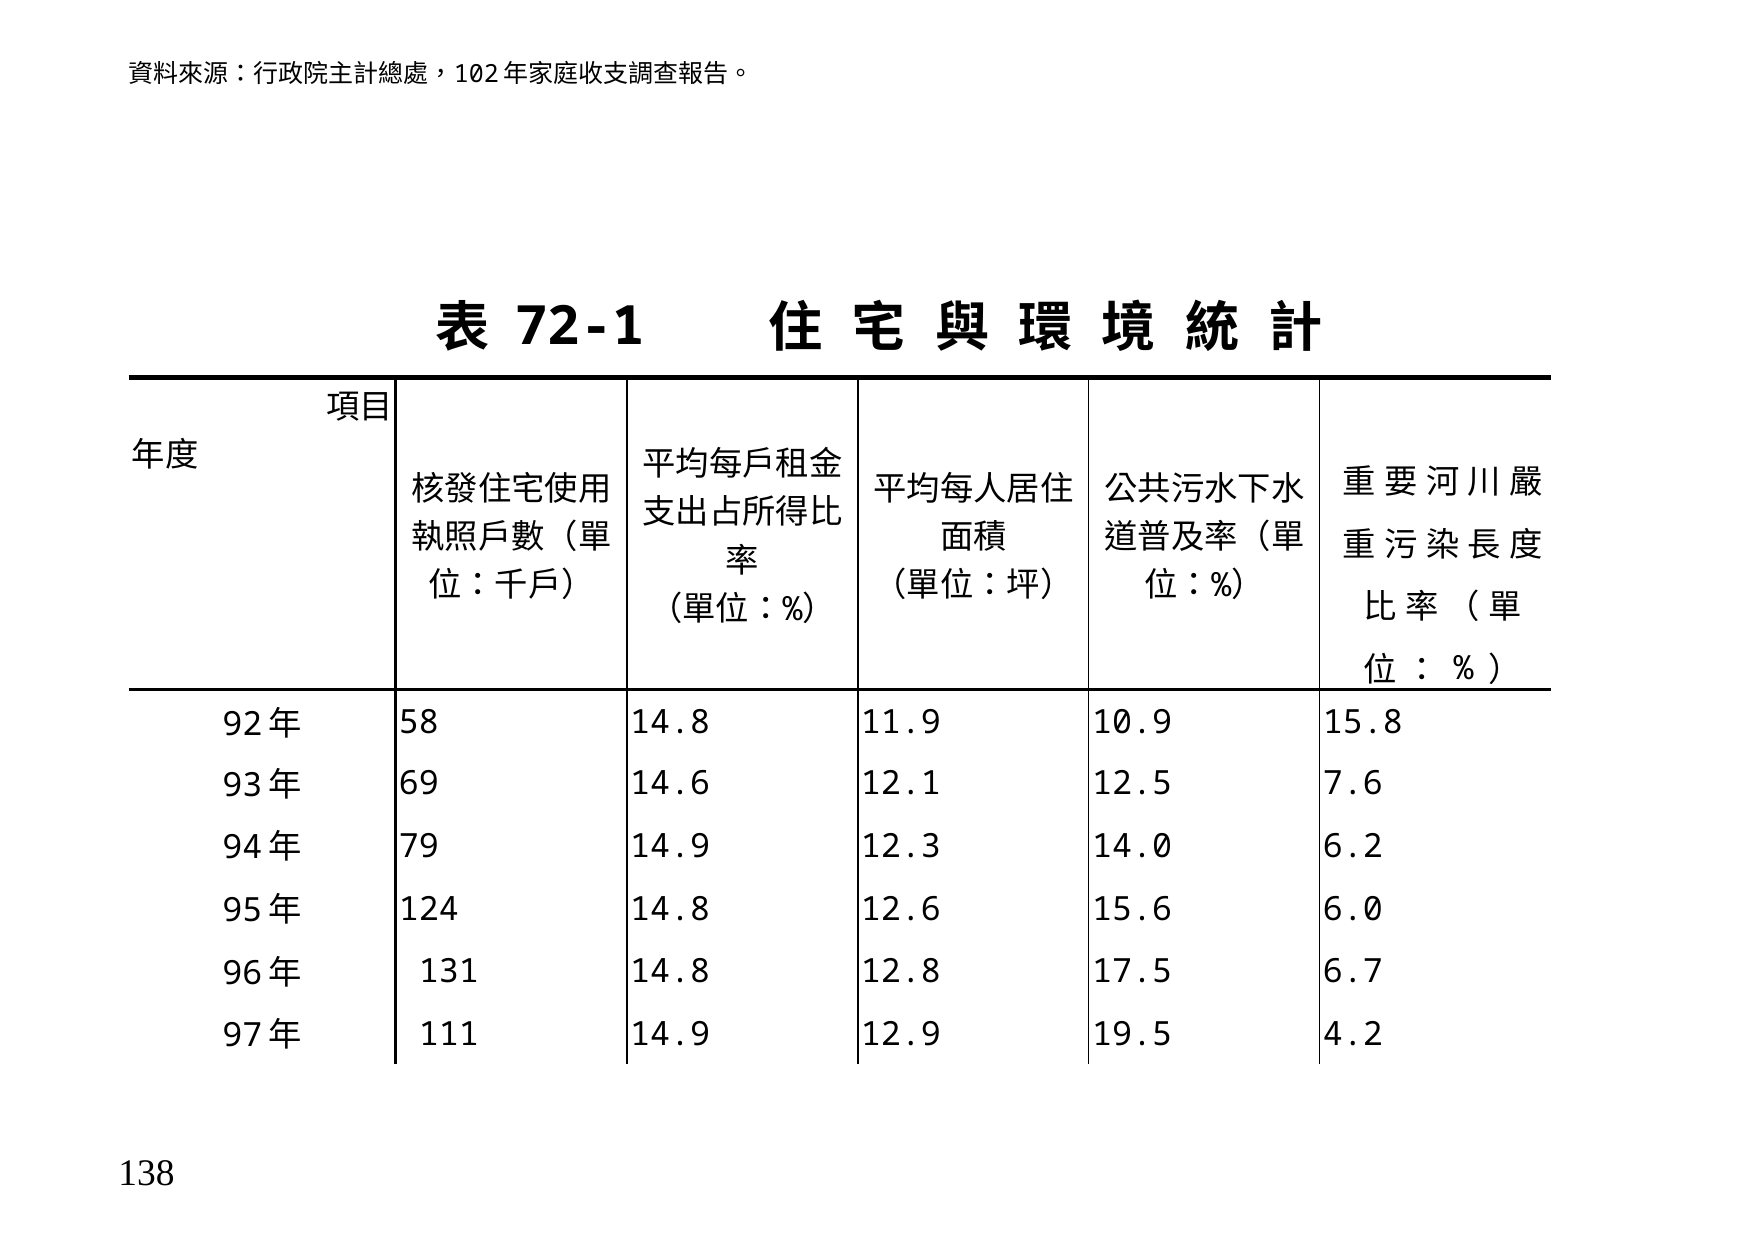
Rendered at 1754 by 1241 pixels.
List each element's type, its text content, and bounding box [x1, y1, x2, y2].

table_cell 10.9 [1089, 691, 1319, 750]
table_cell 111 [397, 1001, 626, 1064]
table_cell 14.0 [1089, 813, 1319, 876]
table_cell 95年 [129, 876, 394, 938]
table_cell 79 [397, 813, 626, 876]
table_cell 4.2 [1320, 1001, 1551, 1064]
table_cell 14.8 [628, 691, 857, 750]
table_cell 19.5 [1089, 1001, 1319, 1064]
table_header 平均每人居住面積 （單位：坪） [859, 380, 1088, 688]
table_cell 12.5 [1089, 750, 1319, 813]
table_cell 6.0 [1320, 876, 1551, 938]
table_cell 12.8 [859, 939, 1088, 1001]
table_cell 12.6 [859, 876, 1088, 938]
table_cell 14.9 [628, 813, 857, 876]
table_cell 97年 [129, 1001, 394, 1064]
table_cell 14.8 [628, 876, 857, 938]
table_cell 96年 [129, 939, 394, 1001]
table_header 平均每戶租金支出占所得比率 （單位：%） [628, 380, 857, 688]
table_cell 17.5 [1089, 939, 1319, 1001]
table_cell 15.8 [1320, 691, 1551, 750]
table_cell 14.6 [628, 750, 857, 813]
table_cell 93年 [129, 750, 394, 813]
table_cell 124 [397, 876, 626, 938]
table_cell 69 [397, 750, 626, 813]
table_cell 12.9 [859, 1001, 1088, 1064]
table_cell 92年 [129, 691, 394, 750]
table_cell 58 [397, 691, 626, 750]
table_header 項目 年度 [129, 380, 394, 688]
table_header 重要河川嚴重污染長度比率（單位：%） [1320, 380, 1551, 688]
table_cell 15.6 [1089, 876, 1319, 938]
table_cell 12.1 [859, 750, 1088, 813]
table_cell 11.9 [859, 691, 1088, 750]
table_header 核發住宅使用執照戶數（單位：千戶） [397, 380, 626, 688]
table_header 公共污水下水道普及率（單位：%） [1089, 380, 1319, 688]
table_cell 14.9 [628, 1001, 857, 1064]
table_cell 6.2 [1320, 813, 1551, 876]
table_cell 6.7 [1320, 939, 1551, 1001]
subtitle 表72-1 住宅與環境統計 [128, 250, 1628, 375]
table_cell 7.6 [1320, 750, 1551, 813]
text 資料來源：行政院主計總處，102年家庭收支調查報告。 [128, 63, 1628, 88]
table_cell 14.8 [628, 939, 857, 1001]
table_cell 94年 [129, 813, 394, 876]
table_cell 12.3 [859, 813, 1088, 876]
table_cell 131 [397, 939, 626, 1001]
